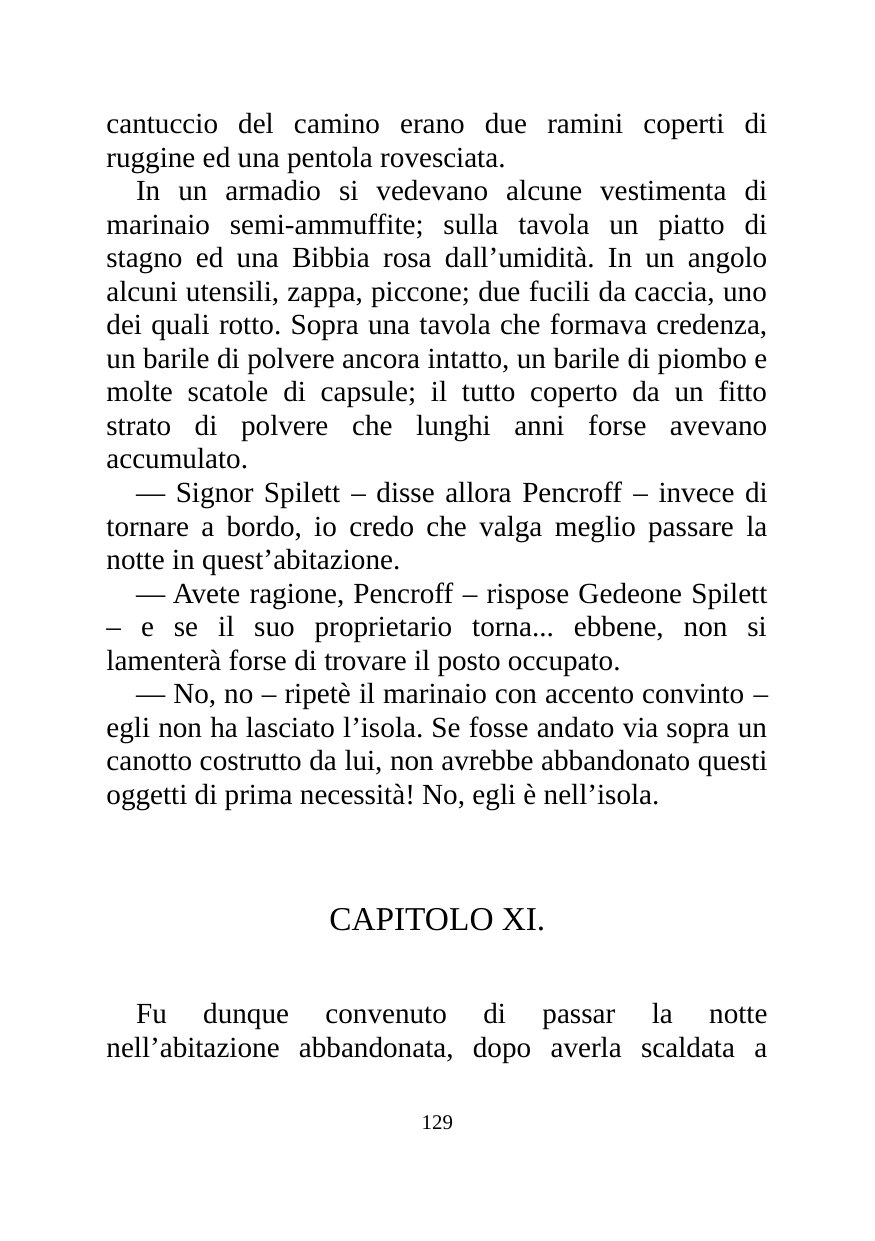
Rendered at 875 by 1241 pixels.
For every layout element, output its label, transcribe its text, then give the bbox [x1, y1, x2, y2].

subtitle CAPITOLO XI. [106, 899, 768, 937]
text Fu dunque convenuto di passar la notte nell’abitazione abbandonata, dopo averla scaldata a [106, 997, 768, 1064]
text — Avete ragione, Pencroff – rispose Gedeone Spilett – e se il suo proprietario torna... ebbene, non si lamenterà forse di trovare il posto occupato. [106, 576, 768, 676]
text — No, no – ripetè il marinaio con accento convinto – egli non ha lasciato l’isola. Se fosse andato via sopra un canotto costrutto da lui, non avrebbe abbandonato questi oggetti di prima necessità! No, egli è nell’isola. [106, 676, 768, 811]
text cantuccio del camino erano due ramini coperti di ruggine ed una pentola rovesciata. [106, 106, 768, 173]
text In un armadio si vedevano alcune vestimenta di marinaio semi-ammuffite; sulla tavola un piatto di stagno ed una Bibbia rosa dall’umidità. In un angolo alcuni utensili, zappa, piccone; due fucili da caccia, uno dei quali rotto. Sopra una tavola che formava credenza, un barile di polvere ancora intatto, un barile di piombo e molte scatole di capsule; il tutto coperto da un fitto strato di polvere che lunghi anni forse avevano accumulato. [106, 173, 768, 475]
text — Signor Spilett – disse allora Pencroff – invece di tornare a bordo, io credo che valga meglio passare la notte in quest’abitazione. [106, 475, 768, 576]
